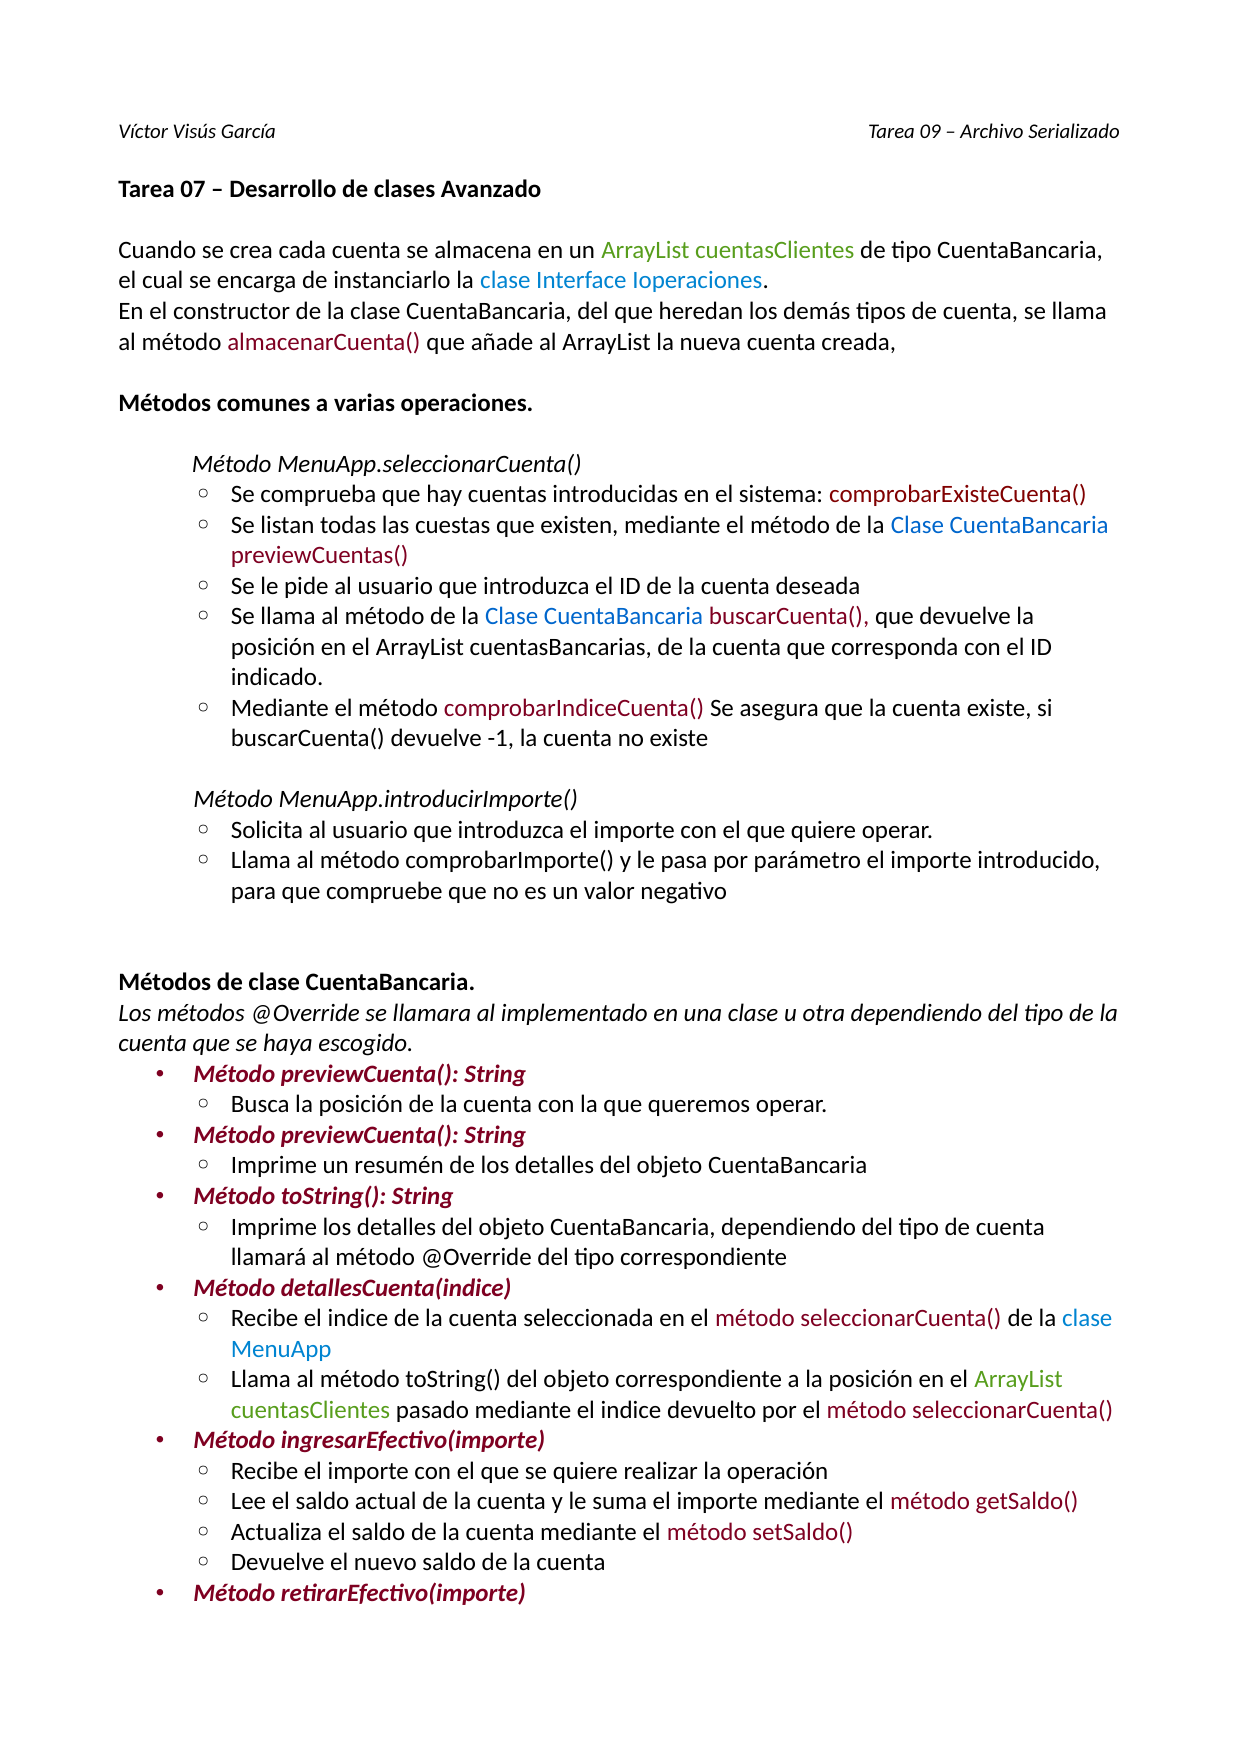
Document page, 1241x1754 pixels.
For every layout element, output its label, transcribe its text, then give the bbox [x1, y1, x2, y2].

list Actualiza el saldo de la cuenta mediante el método setSaldo() [193, 1516, 1122, 1546]
list Método MenuApp.introducirImporte() [156, 783, 1122, 814]
text Los métodos @Override se llamara al implementado en una clase u otra dependiendo del tipo de la cuenta que se haya escogido. [118, 997, 1122, 1058]
text Tarea 07 – Desarrollo de clases Avanzado [118, 173, 1122, 203]
list Se listan todas las cuestas que existen, mediante el método de la Clase CuentaBancaria previewCuentas() [193, 509, 1122, 570]
text Método MenuApp.seleccionarCuenta() [192, 448, 1122, 478]
list Se comprueba que hay cuentas introducidas en el sistema: comprobarExisteCuenta() [193, 478, 1122, 509]
list Método retirarEfectivo(importe) [156, 1577, 1122, 1607]
text Métodos de clase CuentaBancaria. [118, 967, 1122, 997]
list Llama al método comprobarImporte() y le pasa por parámetro el importe introducido, para que compruebe que no es un valor negativo [193, 844, 1122, 906]
list Recibe el indice de la cuenta seleccionada en el método seleccionarCuenta() de la clase MenuApp [193, 1302, 1122, 1363]
list Se llama al método de la Clase CuentaBancaria buscarCuenta(), que devuelve la posición en el ArrayList cuentasBancarias, de la cuenta que corresponda con el ID indicado. [193, 600, 1122, 692]
list Método previewCuenta(): String [156, 1058, 1122, 1089]
list Método detallesCuenta(indice) [156, 1272, 1122, 1302]
list Recibe el importe con el que se quiere realizar la operación [193, 1455, 1122, 1485]
list Llama al método toString() del objeto correspondiente a la posición en el ArrayList cuentasClientes pasado mediante el indice devuelto por el método seleccionarCuenta() [193, 1363, 1122, 1424]
text En el constructor de la clase CuentaBancaria, del que heredan los demás tipos de cuenta, se llama al método almacenarCuenta() que añade al ArrayList la nueva cuenta creada, [118, 295, 1122, 356]
list Devuelve el nuevo saldo de la cuenta [193, 1546, 1122, 1577]
list Lee el saldo actual de la cuenta y le suma el importe mediante el método getSaldo() [193, 1485, 1122, 1516]
list Solicita al usuario que introduzca el importe con el que quiere operar. [193, 814, 1122, 844]
list Imprime los detalles del objeto CuentaBancaria, dependiendo del tipo de cuenta llamará al método @Override del tipo correspondiente [193, 1211, 1122, 1272]
list Mediante el método comprobarIndiceCuenta() Se asegura que la cuenta existe, si buscarCuenta() devuelve -1, la cuenta no existe [193, 692, 1122, 753]
list Busca la posición de la cuenta con la que queremos operar. [193, 1089, 1122, 1119]
list Método toString(): String [156, 1180, 1122, 1211]
text Métodos comunes a varias operaciones. [118, 387, 1122, 417]
list Método ingresarEfectivo(importe) [156, 1424, 1122, 1455]
list Imprime un resumén de los detalles del objeto CuentaBancaria [193, 1150, 1122, 1180]
list Se le pide al usuario que introduzca el ID de la cuenta deseada [193, 570, 1122, 600]
list Método previewCuenta(): String [156, 1119, 1122, 1150]
text Cuando se crea cada cuenta se almacena en un ArrayList cuentasClientes de tipo CuentaBancaria, el cual se encarga de instanciarlo la clase Interface Ioperaciones. [118, 234, 1122, 295]
